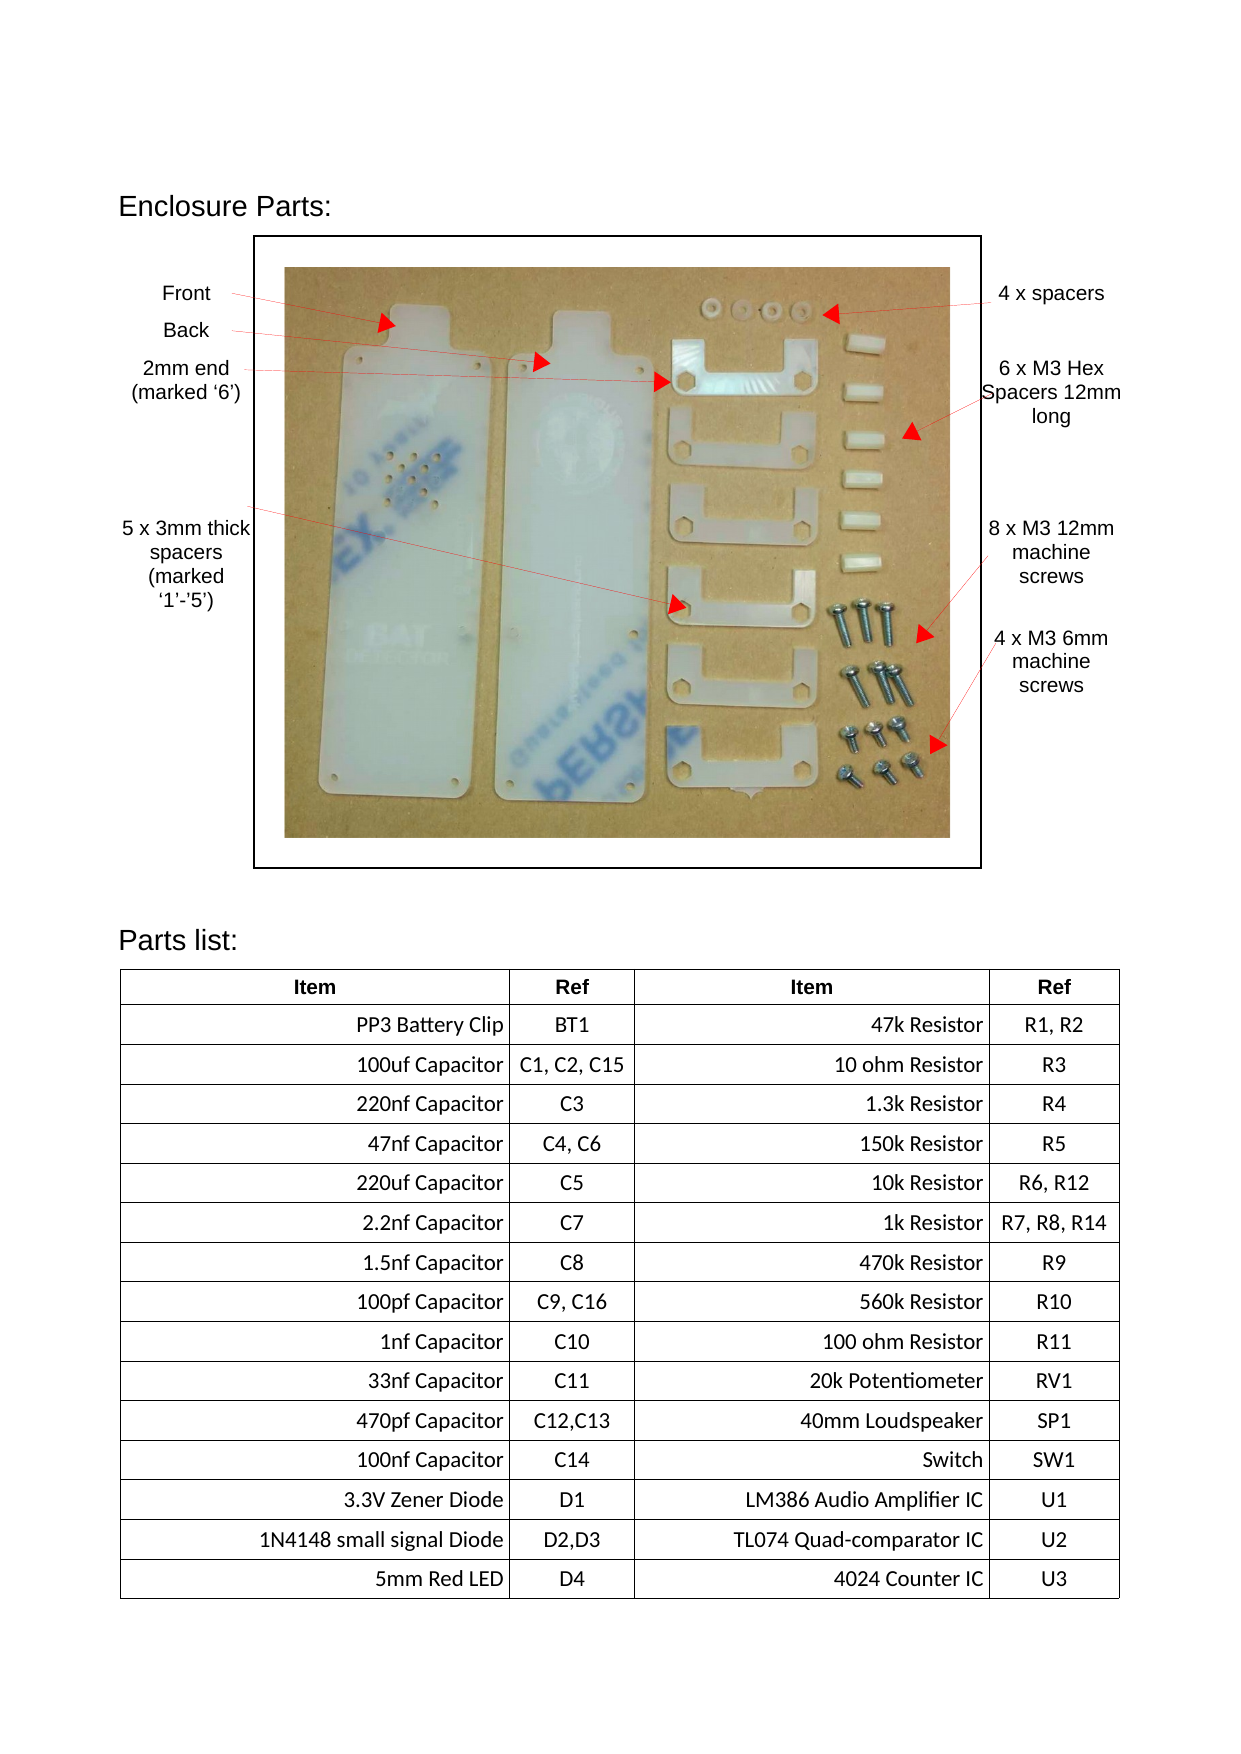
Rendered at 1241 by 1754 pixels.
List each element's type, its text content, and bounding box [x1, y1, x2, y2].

table_cell RV1 [990, 1362, 1119, 1400]
table_cell 4024 Counter IC [635, 1560, 989, 1598]
table_cell Front [118, 273, 253, 310]
subtitle Enclosure Parts: [118, 189, 1122, 223]
table_cell C3 [510, 1085, 634, 1123]
table_cell C8 [510, 1243, 634, 1281]
table_cell D4 [510, 1560, 634, 1598]
table_cell [982, 310, 1122, 348]
table_header [982, 235, 1122, 273]
table_cell C9, C16 [510, 1282, 634, 1321]
table_cell 8 x M3 12mm machine screws [982, 508, 1122, 617]
table_cell SP1 [990, 1401, 1119, 1440]
table_cell 1nf Capacitor [121, 1322, 509, 1361]
table_cell 5mm Red LED [121, 1560, 509, 1598]
table_cell 470pf Capacitor [121, 1401, 509, 1440]
table_cell 40mm Loudspeaker [635, 1401, 989, 1440]
table_cell R3 [990, 1045, 1119, 1083]
table_cell SW1 [990, 1441, 1119, 1479]
table_cell 10 ohm Resistor [635, 1045, 989, 1083]
table_cell 2.2nf Capacitor [121, 1203, 509, 1242]
table_cell 33nf Capacitor [121, 1362, 509, 1400]
table_cell 2mm end (marked ‘6’) [118, 348, 253, 433]
table_header [951, 401, 980, 599]
table_cell R5 [990, 1124, 1119, 1163]
table_cell R9 [990, 1243, 1119, 1281]
table_cell 1.3k Resistor [635, 1085, 989, 1123]
table_cell R1, R2 [990, 1005, 1119, 1044]
table_header [255, 237, 980, 305]
table_cell BT1 [510, 1005, 634, 1044]
table_cell 20k Potentiometer [635, 1362, 989, 1400]
table_header Ref [990, 970, 1119, 1004]
table_cell 150k Resistor [635, 1124, 989, 1163]
table_cell C7 [510, 1203, 634, 1242]
table_cell C10 [510, 1322, 634, 1361]
table_cell 3.3V Zener Diode [121, 1480, 509, 1519]
table_cell [118, 703, 253, 867]
table_cell [982, 433, 1122, 471]
table_cell R7, R8, R14 [990, 1203, 1119, 1242]
table_cell 100nf Capacitor [121, 1441, 509, 1479]
table_cell 1.5nf Capacitor [121, 1243, 509, 1281]
table_cell 560k Resistor [635, 1282, 989, 1321]
table_cell U1 [990, 1480, 1119, 1519]
table_cell U2 [990, 1520, 1119, 1558]
table_header Ref [510, 970, 634, 1004]
table_cell C12,C13 [510, 1401, 634, 1440]
table_header [255, 299, 284, 335]
table_cell [982, 703, 1122, 867]
table_cell 220nf Capacitor [121, 1085, 509, 1123]
table_header Item [635, 970, 989, 1004]
table_cell 1N4148 small signal Diode [121, 1520, 509, 1558]
table_header [118, 235, 253, 273]
table_cell 1k Resistor [635, 1203, 989, 1242]
table_cell 100pf Capacitor [121, 1282, 509, 1321]
table_cell 4 x M3 6mm machine screws [982, 618, 1122, 703]
table_cell C5 [510, 1164, 634, 1202]
picture [284, 267, 951, 838]
table_cell [982, 471, 1122, 508]
table_header Item [121, 970, 509, 1004]
table_cell D1 [510, 1480, 634, 1519]
subtitle Parts list: [118, 923, 1122, 956]
table_cell 100 ohm Resistor [635, 1322, 989, 1361]
table_cell 10k Resistor [635, 1164, 989, 1202]
table_cell C14 [510, 1441, 634, 1479]
table_cell 100uf Capacitor [121, 1045, 509, 1083]
table_cell PP3 Battery Clip [121, 1005, 509, 1044]
table_header [255, 509, 980, 867]
table_header [255, 371, 284, 514]
table_cell 4 x spacers [982, 273, 1122, 310]
table_cell 47nf Capacitor [121, 1124, 509, 1163]
table_cell LM386 Audio Amplifier IC [635, 1480, 989, 1519]
table_cell 47k Resistor [635, 1005, 989, 1044]
table_cell TL074 Quad-comparator IC [635, 1520, 989, 1558]
table_cell Back [118, 310, 253, 348]
table_cell R11 [990, 1322, 1119, 1361]
table_header [255, 334, 284, 370]
table_cell 470k Resistor [635, 1243, 989, 1281]
table_cell [118, 471, 253, 508]
table_cell [118, 618, 253, 655]
table_header [951, 304, 980, 413]
table_cell Switch [635, 1441, 989, 1479]
table_cell [118, 433, 253, 471]
table_cell C11 [510, 1362, 634, 1400]
table_cell U3 [990, 1560, 1119, 1598]
table_cell R4 [990, 1085, 1119, 1123]
table_cell C1, C2, C15 [510, 1045, 634, 1083]
table_cell [118, 655, 253, 703]
table_cell 220uf Capacitor [121, 1164, 509, 1202]
table_cell D2,D3 [510, 1520, 634, 1558]
table_cell 6 x M3 Hex Spacers 12mm long [982, 348, 1122, 433]
table_cell C4, C6 [510, 1124, 634, 1163]
table_cell R10 [990, 1282, 1119, 1321]
table_header [951, 567, 980, 717]
table_cell 5 x 3mm thick spacers (marked ‘1’-’5’) [118, 508, 253, 617]
table_cell R6, R12 [990, 1164, 1119, 1202]
